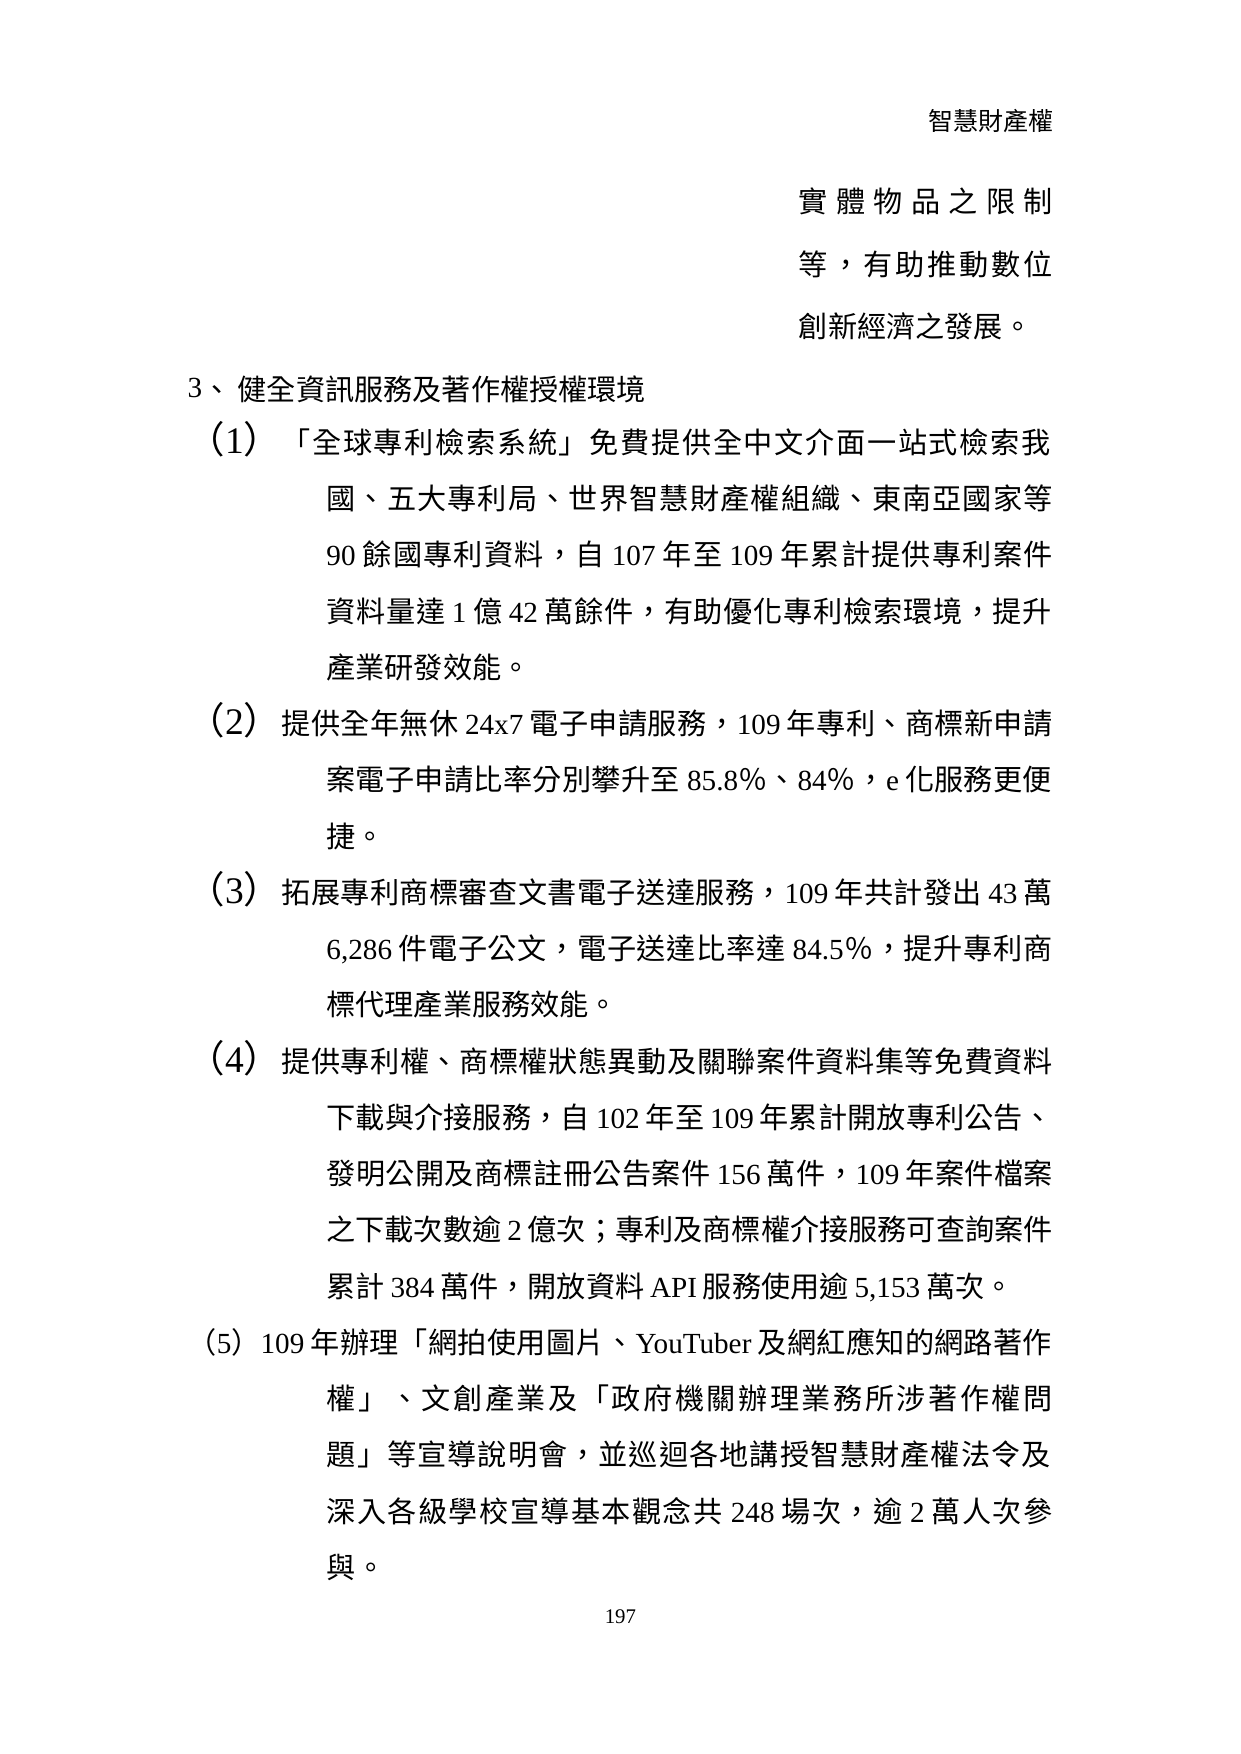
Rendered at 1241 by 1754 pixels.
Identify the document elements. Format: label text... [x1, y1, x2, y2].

list 拓展專利商標審查文書電子送達服務，109年共計發出43萬6,286件電子公文，電子送達比率達84.5％，提升專利商標代理產業服務效能。 [187, 858, 1053, 1027]
list 實體物品之限制等，有助推動數位創新經濟之發展。 [660, 158, 1053, 346]
list 「全球專利檢索系統」免費提供全中文介面一站式檢索我國、五大專利局、世界智慧財產權組織、東南亞國家等90餘國專利資料，自107年至109年累計提供專利案件資料量達1億42萬餘件，有助優化專利檢索環境，提升產業研發效能。 [187, 408, 1053, 689]
list 健全資訊服務及著作權授權環境 [187, 346, 1053, 408]
list 提供專利權、商標權狀態異動及關聯案件資料集等免費資料下載與介接服務，自102年至109年累計開放專利公告、發明公開及商標註冊公告案件156萬件，109年案件檔案之下載次數逾2億次；專利及商標權介接服務可查詢案件累計384萬件，開放資料API服務使用逾5,153萬次。 [187, 1027, 1053, 1308]
list 提供全年無休24x7電子申請服務，109年專利、商標新申請案電子申請比率分別攀升至85.8％、84％，e化服務更便捷。 [187, 689, 1053, 858]
list 109年辦理「網拍使用圖片、YouTuber及網紅應知的網路著作權」、文創產業及「政府機關辦理業務所涉著作權問題」等宣導說明會，並巡迴各地講授智慧財產權法令及深入各級學校宣導基本觀念共248場次，逾2萬人次參與。 [187, 1308, 1053, 1589]
